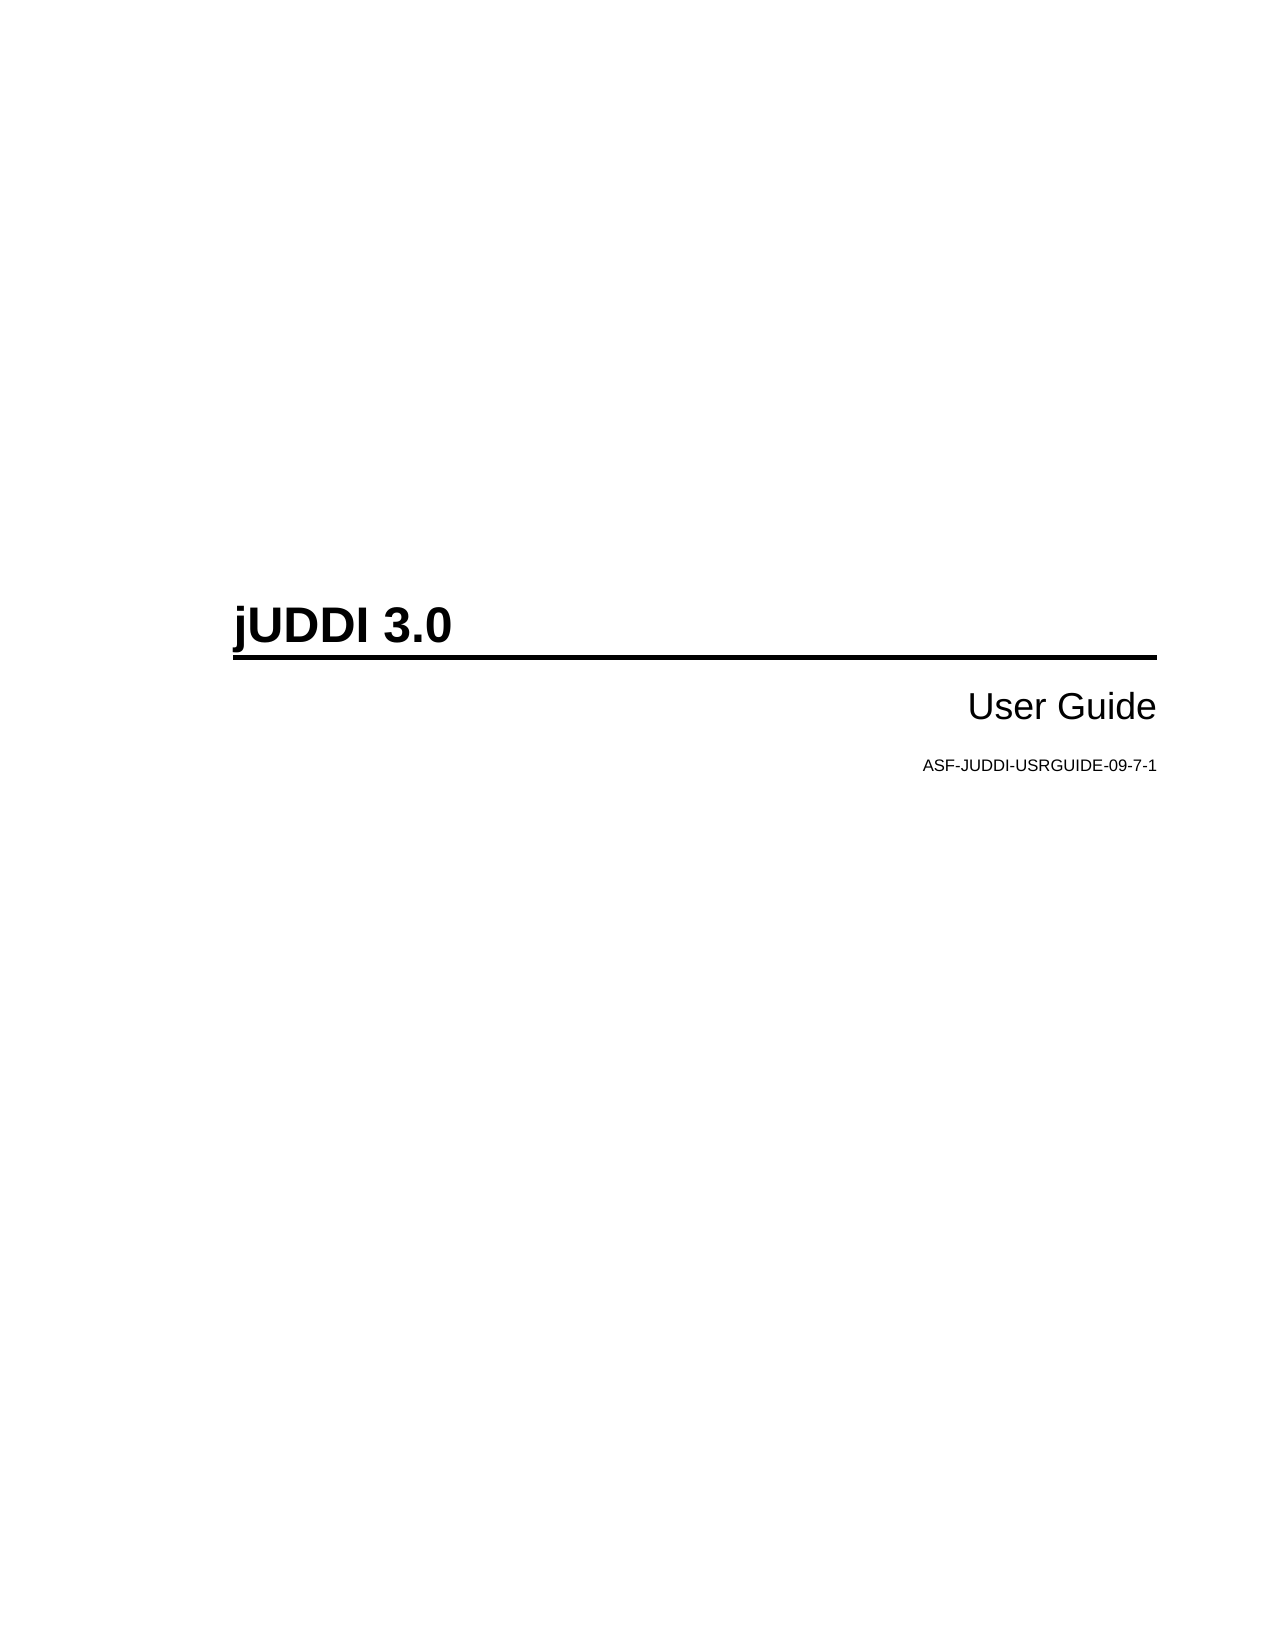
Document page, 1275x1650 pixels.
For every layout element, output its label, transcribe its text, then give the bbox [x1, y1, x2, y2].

subtitle User Guide [233, 685, 1157, 727]
title jUDDI 3.0 [233, 597, 1157, 655]
text ASF-JUDDI-USRGUIDE-01/07/09 [233, 756, 1157, 775]
